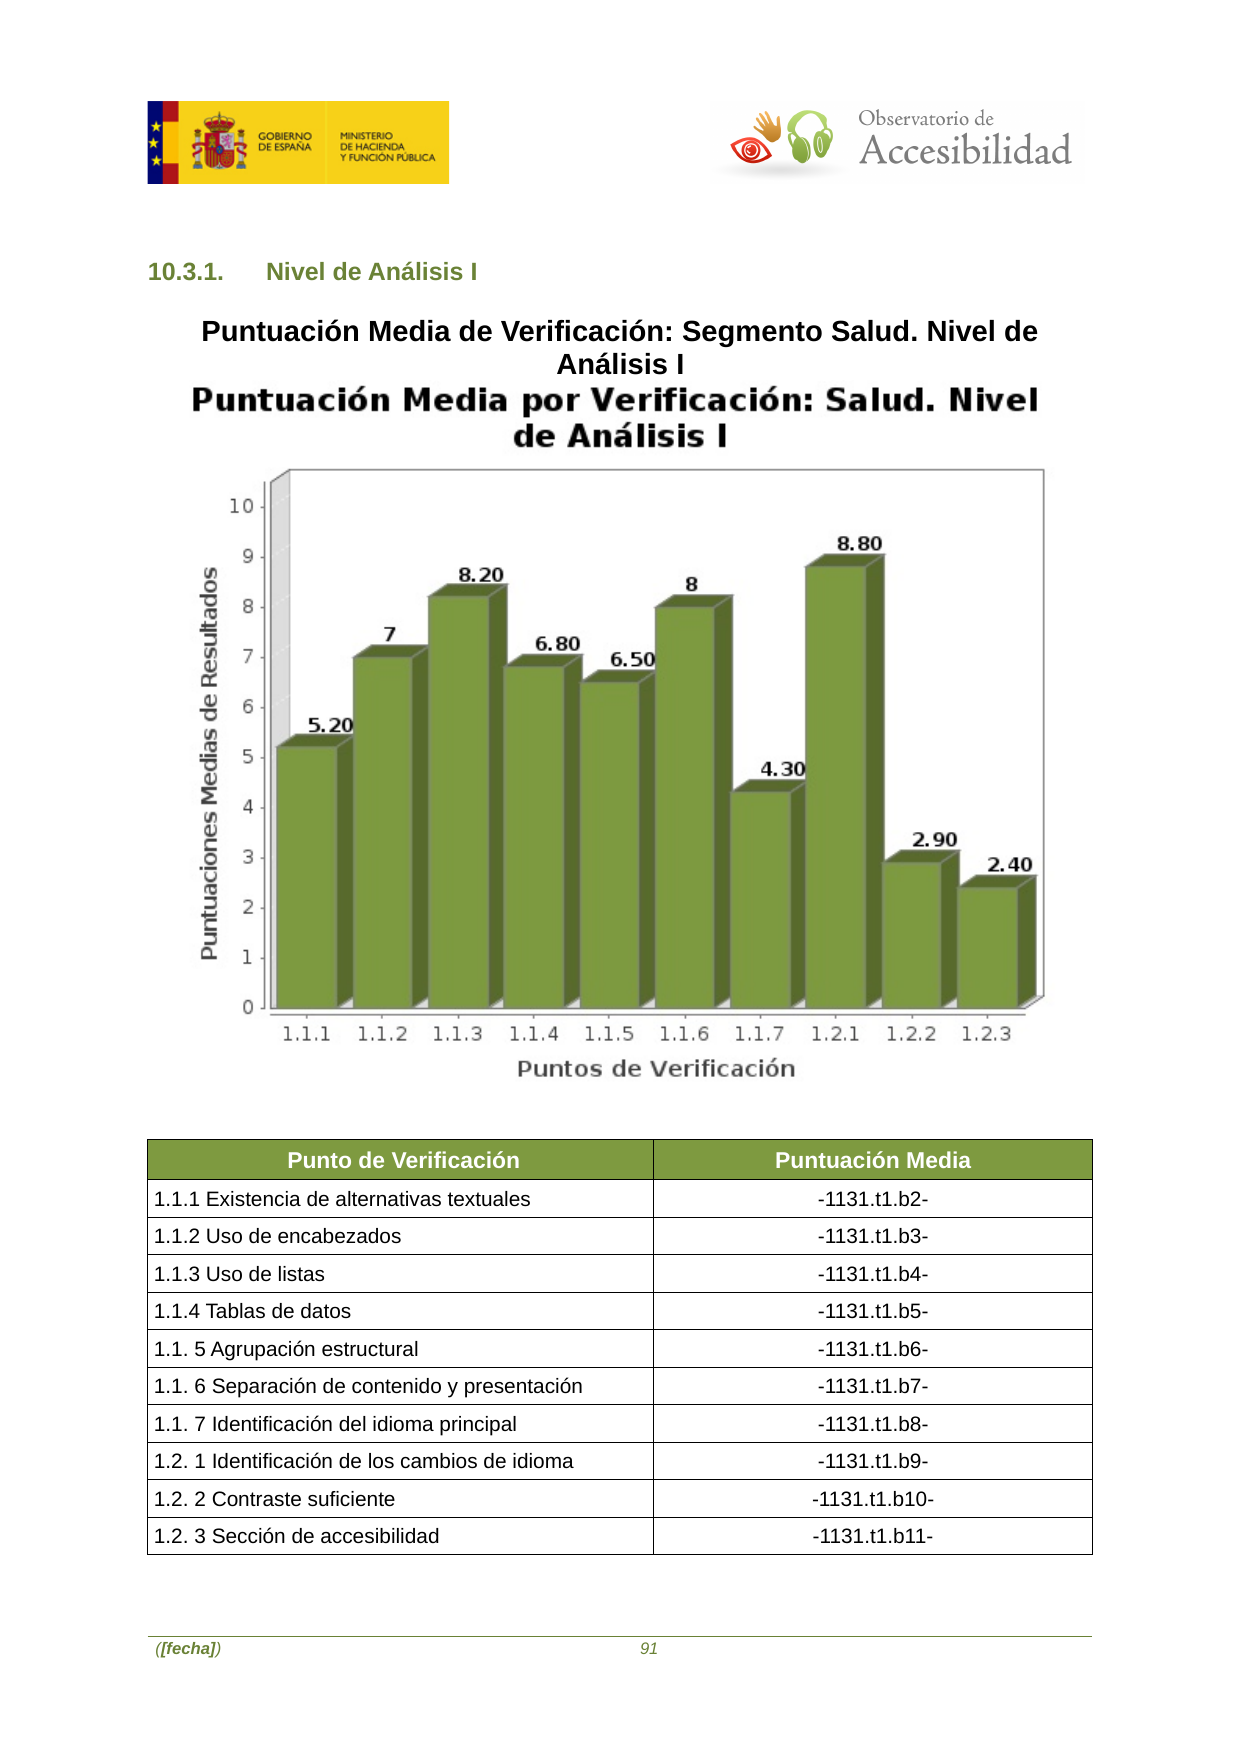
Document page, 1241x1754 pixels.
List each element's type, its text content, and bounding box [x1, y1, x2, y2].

text Puntuación Media de Verificación: Segmento Salud. Nivel de Análisis I [148, 314, 1092, 381]
table_cell 1.2. 1 Identificación de los cambios de idioma [148, 1443, 653, 1479]
table_cell -1131.t1.b6- [654, 1330, 1092, 1367]
subtitle Nivel de Análisis I [148, 257, 1092, 286]
table_cell 1.1. 7 Identificación del idioma principal [148, 1405, 653, 1442]
table_cell 1.1.3 Uso de listas [148, 1255, 653, 1292]
picture [147, 101, 450, 184]
table_cell -1131.t1.b9- [654, 1443, 1092, 1479]
picture [710, 101, 1086, 184]
table_cell -1131.t1.b10- [654, 1480, 1092, 1517]
table_cell -1131.t1.b5- [654, 1293, 1092, 1329]
table_cell -1131.t1.b4- [654, 1255, 1092, 1292]
table_header Puntuación Media [654, 1140, 1092, 1179]
table_cell 1.1. 6 Separación de contenido y presentación [148, 1368, 653, 1404]
table_cell 1.1.4 Tablas de datos [148, 1293, 653, 1329]
table_cell -1131.t1.b8- [654, 1405, 1092, 1442]
table_cell -1131.t1.b2- [654, 1180, 1092, 1217]
table_header Punto de Verificación [148, 1140, 653, 1179]
table_cell -1131.t1.b7- [654, 1368, 1092, 1404]
picture [178, 380, 1062, 1091]
table_cell 1.2. 2 Contraste suficiente [148, 1480, 653, 1517]
table_cell 1.1.1 Existencia de alternativas textuales [148, 1180, 653, 1217]
table_cell 1.1. 5 Agrupación estructural [148, 1330, 653, 1367]
table_cell -1131.t1.b3- [654, 1218, 1092, 1254]
table_cell 1.1.2 Uso de encabezados [148, 1218, 653, 1254]
table_cell -1131.t1.b11- [654, 1518, 1092, 1554]
table_cell 1.2. 3 Sección de accesibilidad [148, 1518, 653, 1554]
